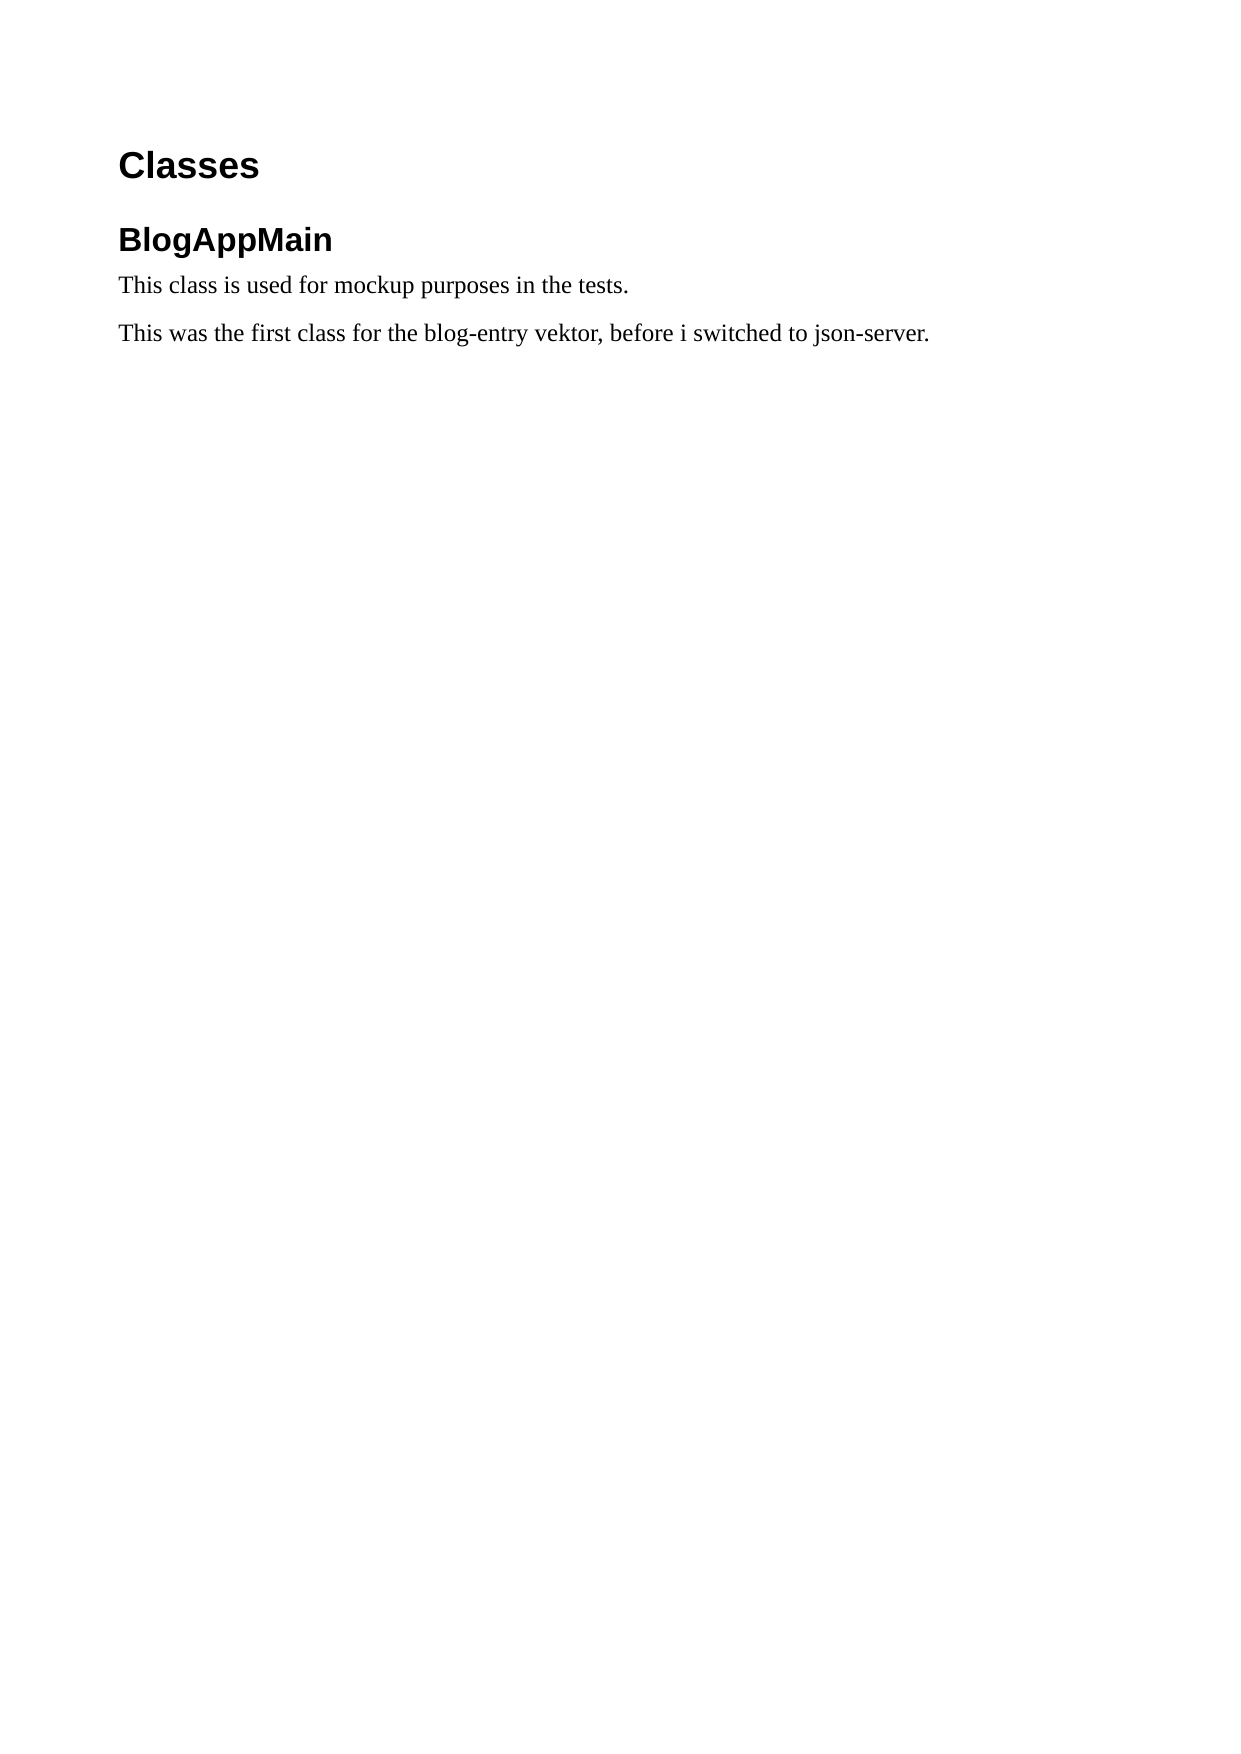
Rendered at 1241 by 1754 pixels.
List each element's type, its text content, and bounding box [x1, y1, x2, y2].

text This was the first class for the blog-entry vektor, before i switched to json-server. [118, 318, 1122, 347]
subtitle BlogAppMain [118, 219, 1122, 258]
text This class is used for mockup purposes in the tests. [118, 271, 1122, 299]
subtitle Classes [118, 143, 1122, 186]
